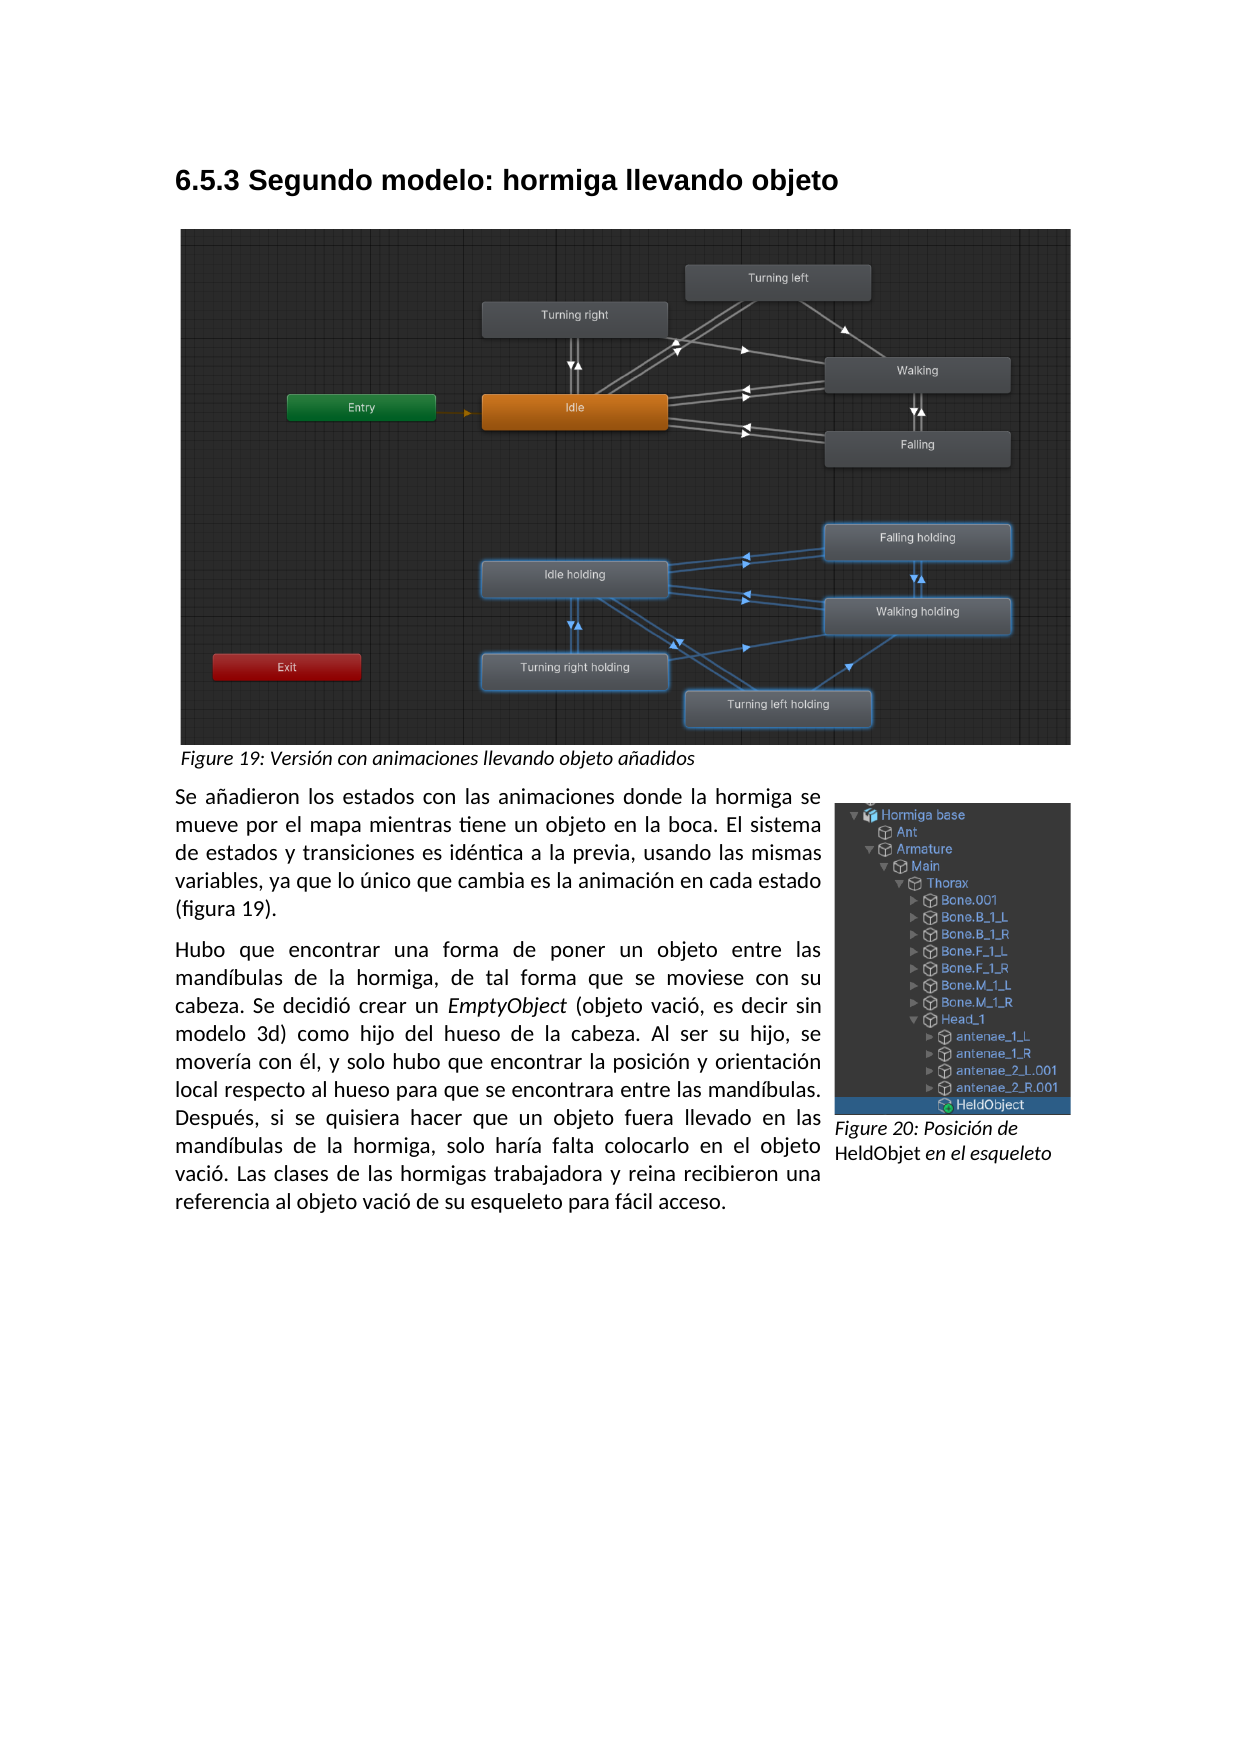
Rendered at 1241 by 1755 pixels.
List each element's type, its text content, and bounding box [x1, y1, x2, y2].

text Figure 20: Posición de HeldObjet en el esqueleto [834, 1115, 1071, 1166]
subtitle Segundo modelo: hormiga llevando objeto [175, 162, 1065, 196]
text Se añadieron los estados con las animaciones donde la hormiga se mueve por el mapa mientras tiene un objeto en la boca. El sistema de estados y transiciones es idéntica a la previa, usando las mismas variables, ya que lo único que cambia es la animación en cada estado (figura 19). [175, 208, 1071, 922]
text Figure 19: Versión con animaciones llevando objeto añadidos [181, 745, 1071, 770]
picture [180, 229, 1071, 745]
text Hubo que encontrar una forma de poner un objeto entre las mandíbulas de la hormiga, de tal forma que se moviese con su cabeza. Se decidió crear un EmptyObject (objeto vació, es decir sin modelo 3d) como hijo del hueso de la cabeza. Al ser su hijo, se movería con él, y solo hubo que encontrar la posición y orientación local respecto al hueso para que se encontrara entre las mandíbulas. Después, si se quisiera hacer que un objeto fuera llevado en las mandíbulas de la hormiga, solo haría falta colocarlo en el objeto vació. Las clases de las hormigas trabajadora y reina recibieron una referencia al objeto vació de su esqueleto para fácil acceso. [175, 935, 1065, 1215]
picture [834, 803, 1071, 1115]
